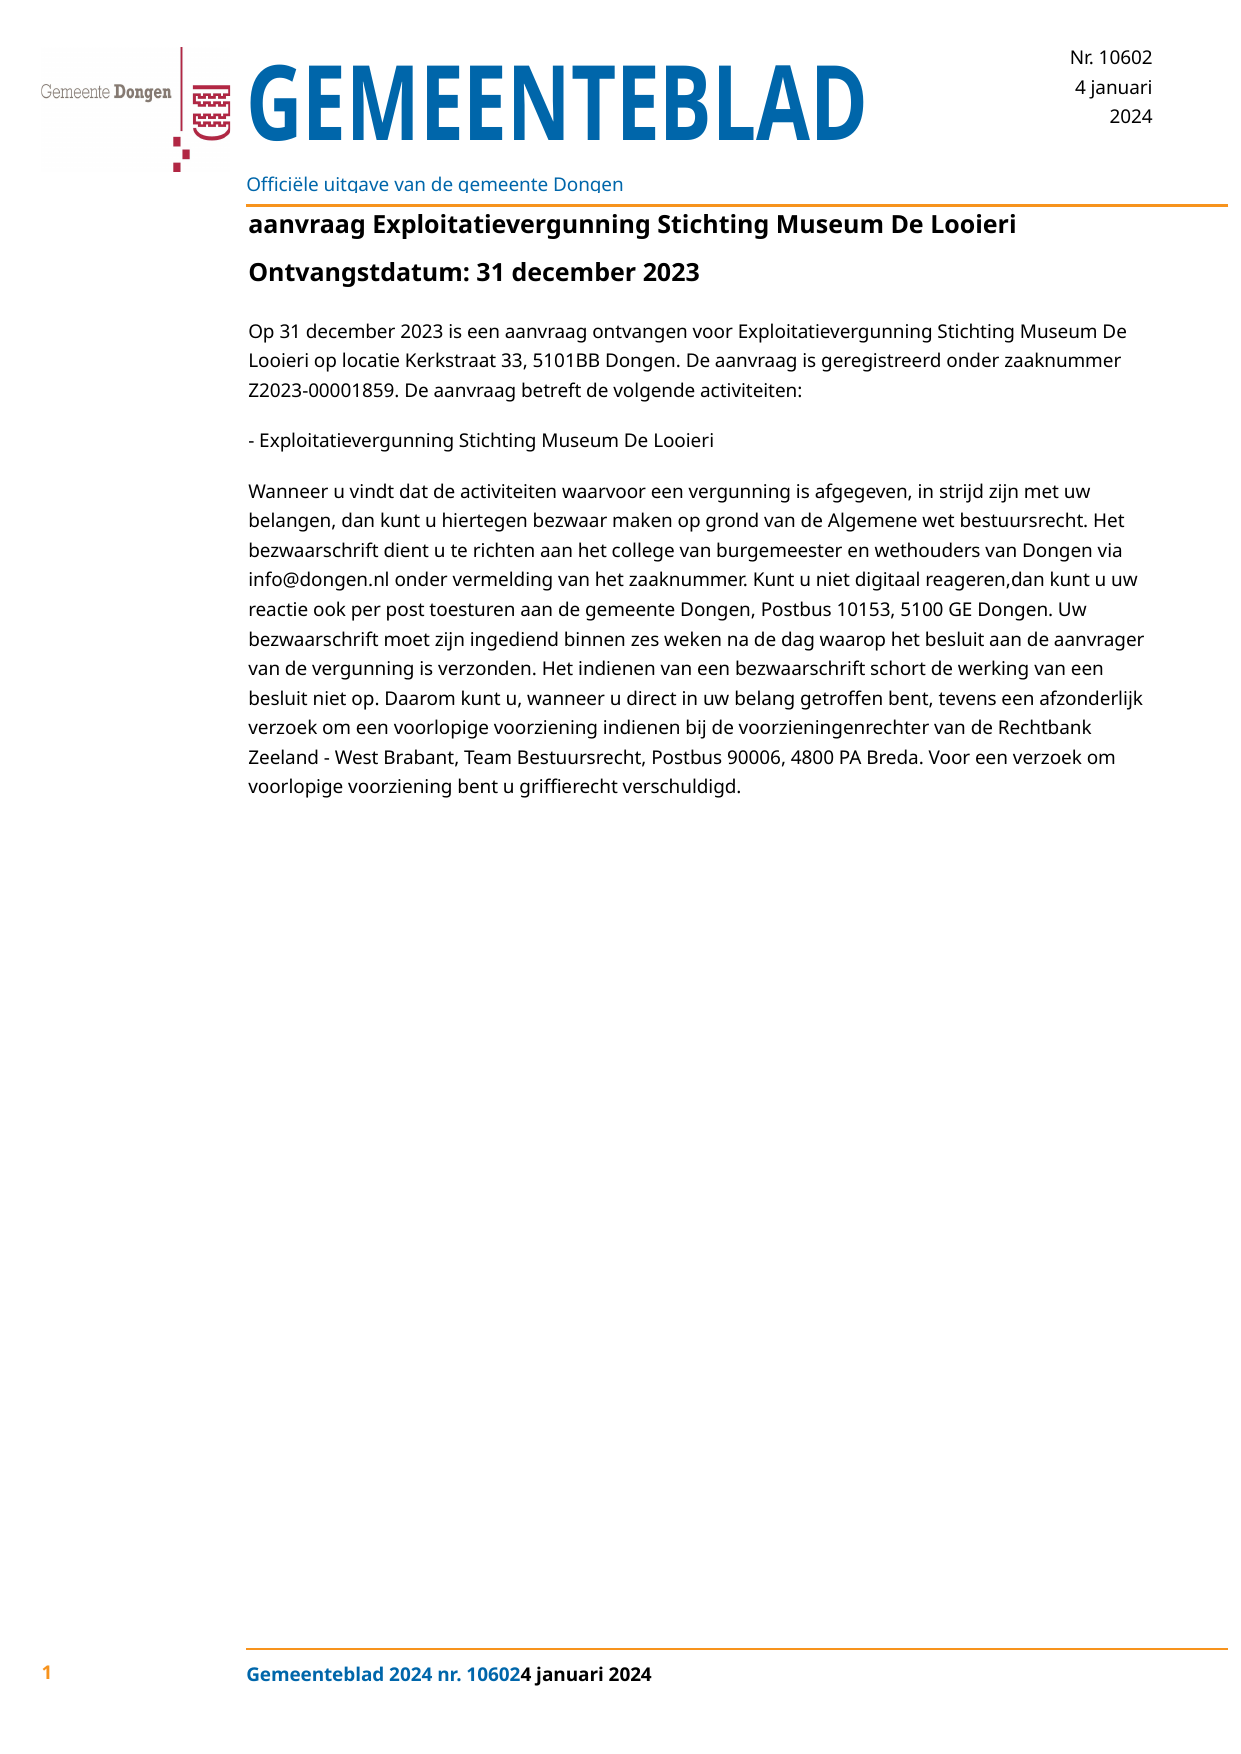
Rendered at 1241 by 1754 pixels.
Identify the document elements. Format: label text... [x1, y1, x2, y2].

picture [41, 47, 231, 172]
text Op 31 december 2023 is een aanvraag ontvangen voor Exploitatievergunning Stichting Museum De Looieri op locatie Kerkstraat 33, 5101BB Dongen. De aanvraag is geregistreerd onder zaaknummer Z2023-00001859. De aanvraag betreft de volgende activiteiten: [248, 318, 1152, 403]
text - Exploitatievergunning Stichting Museum De Looieri [248, 427, 1152, 453]
text Wanneer u vindt dat de activiteiten waarvoor een vergunning is afgegeven, in strijd zijn met uw belangen, dan kunt u hiertegen bezwaar maken op grond van de Algemene wet bestuursrecht. Het bezwaarschrift dient u te richten aan het college van burgemeester en wethouders van Dongen via info@dongen.nl onder vermelding van het zaaknummer. Kunt u niet digitaal reageren,dan kunt u uw reactie ook per post toesturen aan de gemeente Dongen, Postbus 10153, 5100 GE Dongen. Uw bezwaarschrift moet zijn ingediend binnen zes weken na de dag waarop het besluit aan de aanvrager van de vergunning is verzonden. Het indienen van een bezwaarschrift schort de werking van een besluit niet op. Daarom kunt u, wanneer u direct in uw belang getroffen bent, tevens een afzonderlijk verzoek om een voorlopige voorziening indienen bij de voorzieningenrechter van de Rechtbank Zeeland - West Brabant, Team Bestuursrecht, Postbus 90006, 4800 PA Breda. Voor een verzoek om voorlopige voorziening bent u griffierecht verschuldigd. [248, 478, 1152, 799]
text aanvraag Exploitatievergunning Stichting Museum De Looieri Ontvangstdatum: 31 december 2023 [248, 207, 1152, 288]
